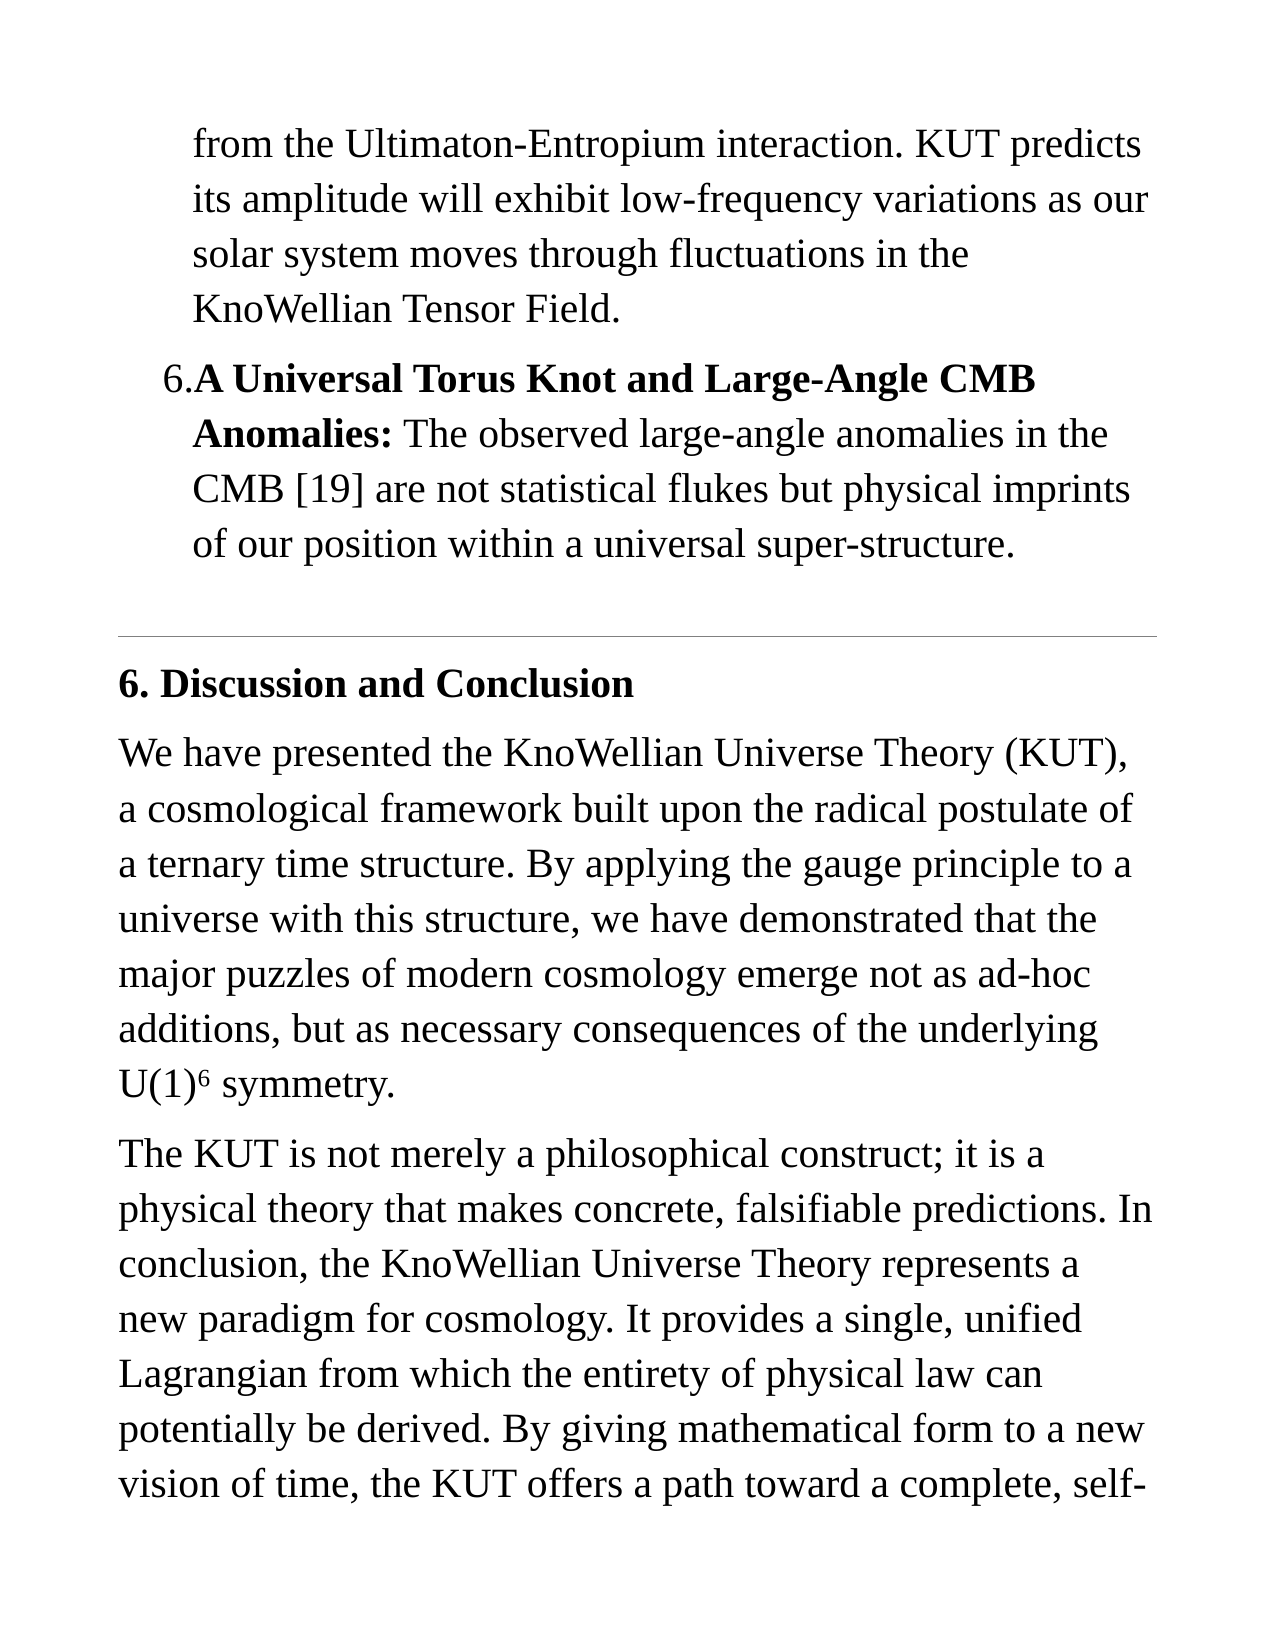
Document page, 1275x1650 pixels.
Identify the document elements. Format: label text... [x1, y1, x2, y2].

text We have presented the KnoWellian Universe Theory (KUT), a cosmological framework built upon the radical postulate of a ternary time structure. By applying the gauge principle to a universe with this structure, we have demonstrated that the major puzzles of modern cosmology emerge not as ad-hoc additions, but as necessary consequences of the underlying U(1)⁶ symmetry. [118, 728, 1157, 1106]
subtitle 6. Discussion and Conclusion [118, 658, 1157, 706]
list from the Ultimaton-Entropium interaction. KUT predicts its amplitude will exhibit low-frequency variations as our solar system moves through fluctuations in the KnoWellian Tensor Field. [162, 118, 1157, 331]
text The KUT is not merely a philosophical construct; it is a physical theory that makes concrete, falsifiable predictions. In conclusion, the KnoWellian Universe Theory represents a new paradigm for cosmology. It provides a single, unified Lagrangian from which the entirety of physical law can potentially be derived. By giving mathematical form to a new vision of time, the KUT offers a path toward a complete, self- [118, 1128, 1157, 1507]
list A Universal Torus Knot and Large-Angle CMB Anomalies: The observed large-angle anomalies in the CMB [19] are not statistical flukes but physical imprints of our position within a universal super-structure. [162, 353, 1157, 566]
